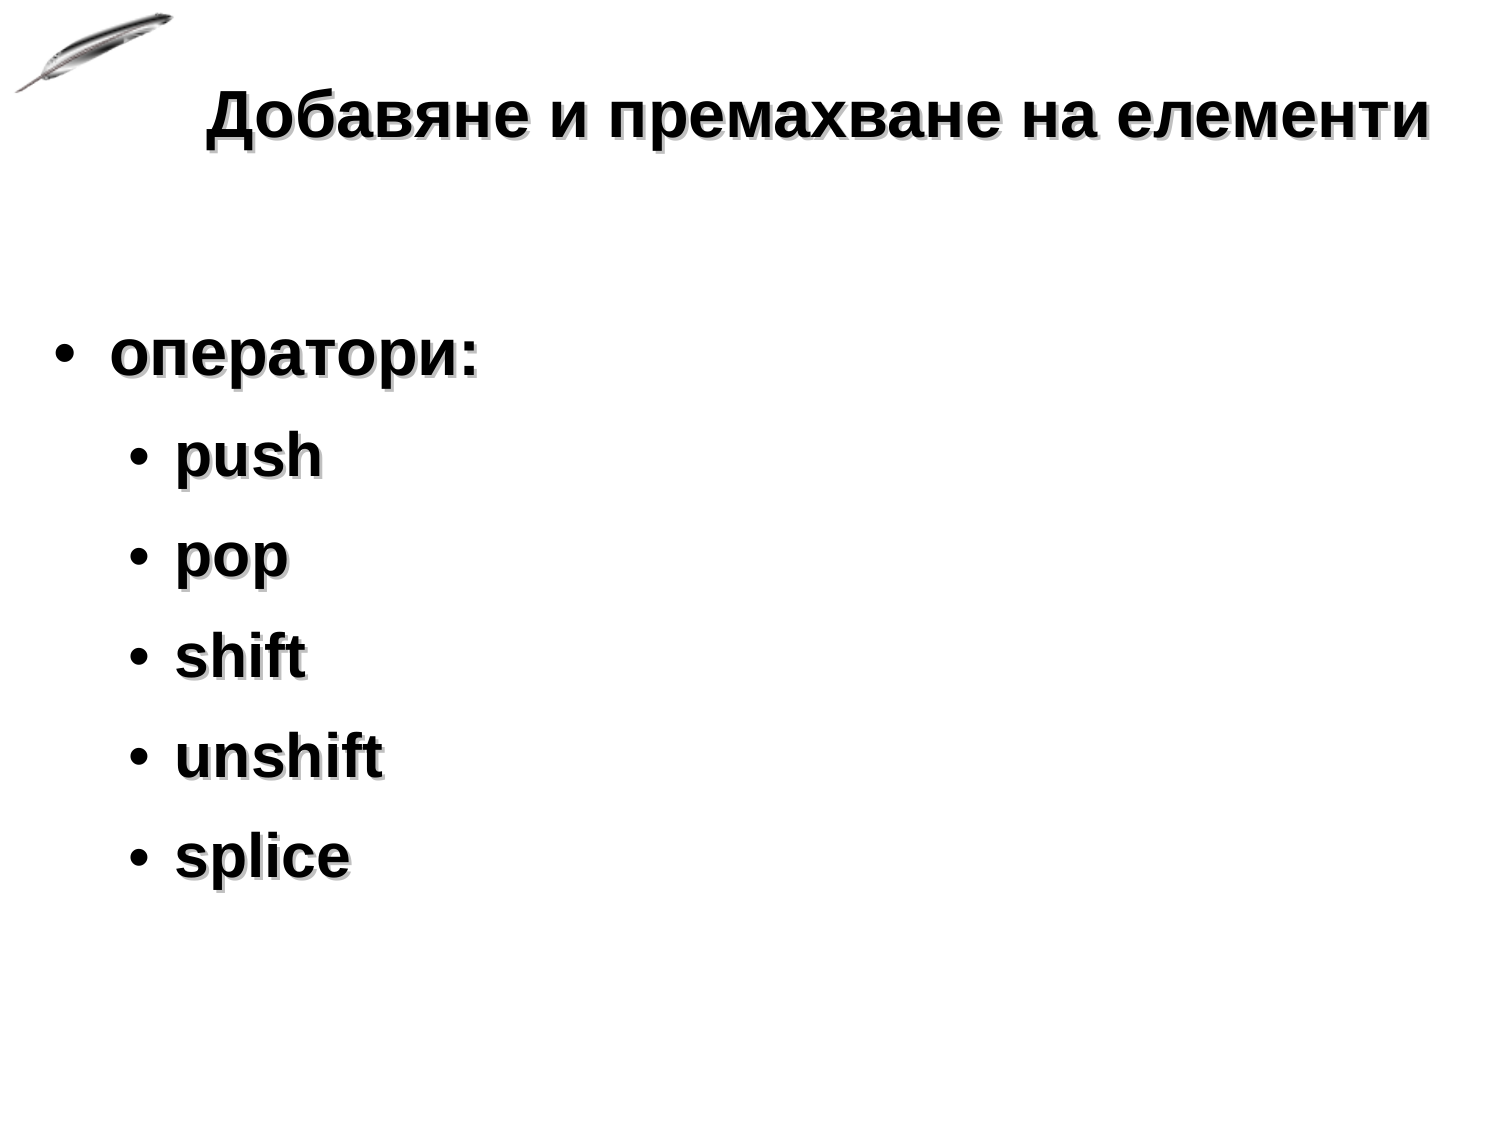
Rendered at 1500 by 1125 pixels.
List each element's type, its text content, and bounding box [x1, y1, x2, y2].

list оператори: push pop shift unshift splice [53, 207, 1447, 1084]
picture [11, 11, 179, 95]
title Добавяне и премахване на елементи [206, 0, 1500, 237]
